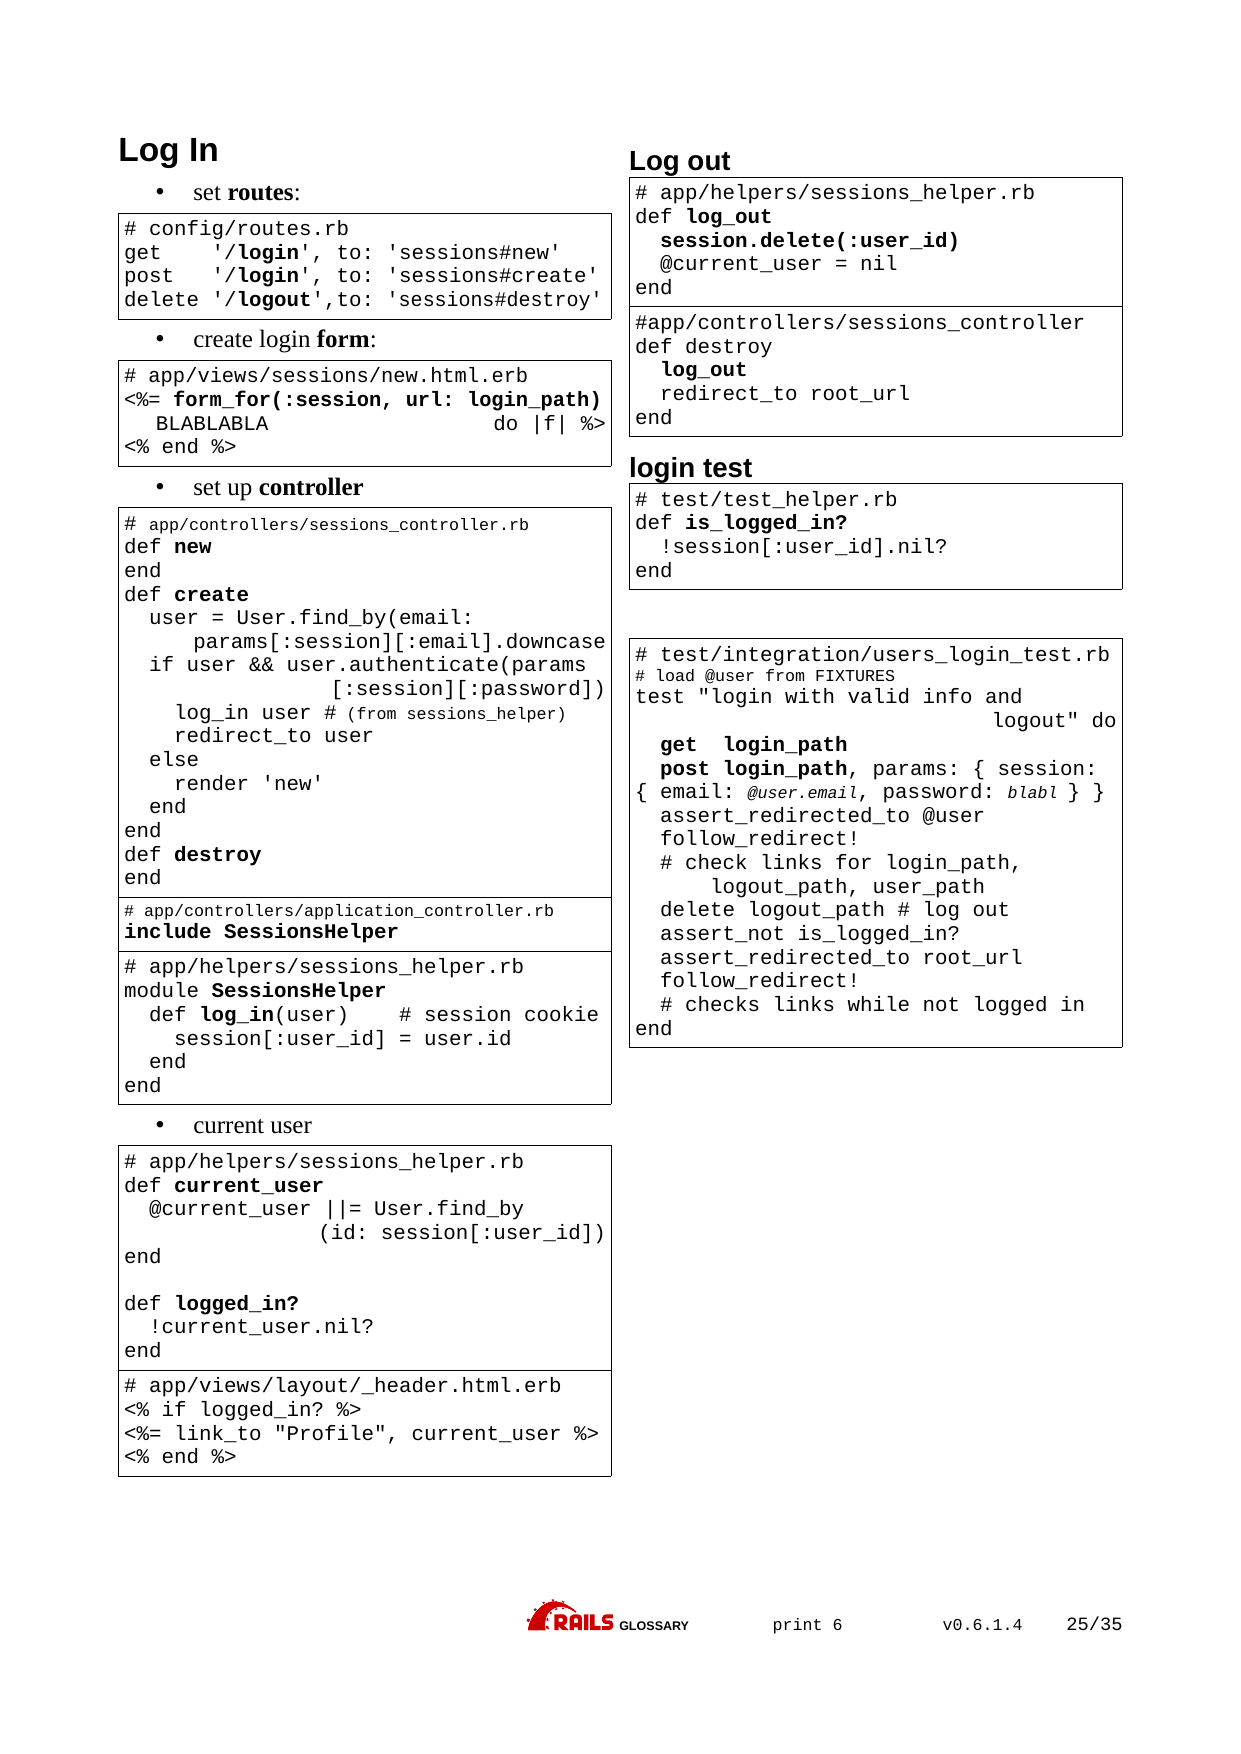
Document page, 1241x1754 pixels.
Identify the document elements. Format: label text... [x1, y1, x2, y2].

list set up controller [156, 472, 611, 501]
table_header # test/integration/users_login_test.rb # load @user from FIXTURES test "login with valid info and logout" do get login_path post login_path, params: { session: { email: @user.email, password: blabl } } assert_redirected_to @user follow_redirect! # check links for login_path, logout_path, user_path delete logout_path # log out assert_not is_logged_in? assert_redirected_to root_url follow_redirect! # checks links while not logged in end [630, 639, 1122, 1047]
list create login form: [156, 324, 611, 353]
subtitle Log In [118, 130, 611, 168]
table_header # test/test_helper.rb def is_logged_in? !session[:user_id].nil? end [630, 484, 1122, 589]
subtitle Log out [629, 145, 1122, 177]
table_header # config/routes.rb get '/login', to: 'sessions#new' post '/login', to: 'sessions#create' delete '/logout',to: 'sessions#destroy' [119, 214, 611, 318]
list set routes: [156, 177, 611, 206]
table_header # app/views/sessions/new.html.erb <%= form_for(:session, url: login_path) BLABLABLA do |f| %> <% end %> [119, 361, 611, 466]
table_cell # app/controllers/application_controller.rb include SessionsHelper [119, 898, 611, 951]
table_cell # app/helpers/sessions_helper.rb module SessionsHelper def log_in(user) # session cookie session[:user_id] = user.id end end [119, 952, 611, 1104]
table_cell # app/views/layout/_header.html.erb <% if logged_in? %> <%= link_to "Profile", current_user %> <% end %> [119, 1371, 611, 1476]
table_header # app/controllers/sessions_controller.rb def new end def create user = User.find_by(email: params[:session][:email].downcase if user && user.authenticate(params [:session][:password]) log_in user # (from sessions_helper) redirect_to user else render 'new' end end def destroy end [119, 508, 611, 897]
table_header # app/helpers/sessions_helper.rb def log_out session.delete(:user_id) @current_user = nil end [630, 178, 1122, 306]
table_header # app/helpers/sessions_helper.rb def current_user @current_user ||= User.find_by (id: session[:user_id]) end def logged_in? !current_user.nil? end [119, 1146, 611, 1369]
subtitle login test [629, 451, 1122, 483]
list current user [156, 1110, 611, 1139]
table_cell #app/controllers/sessions_controller def destroy log_out redirect_to root_url end [630, 307, 1122, 436]
